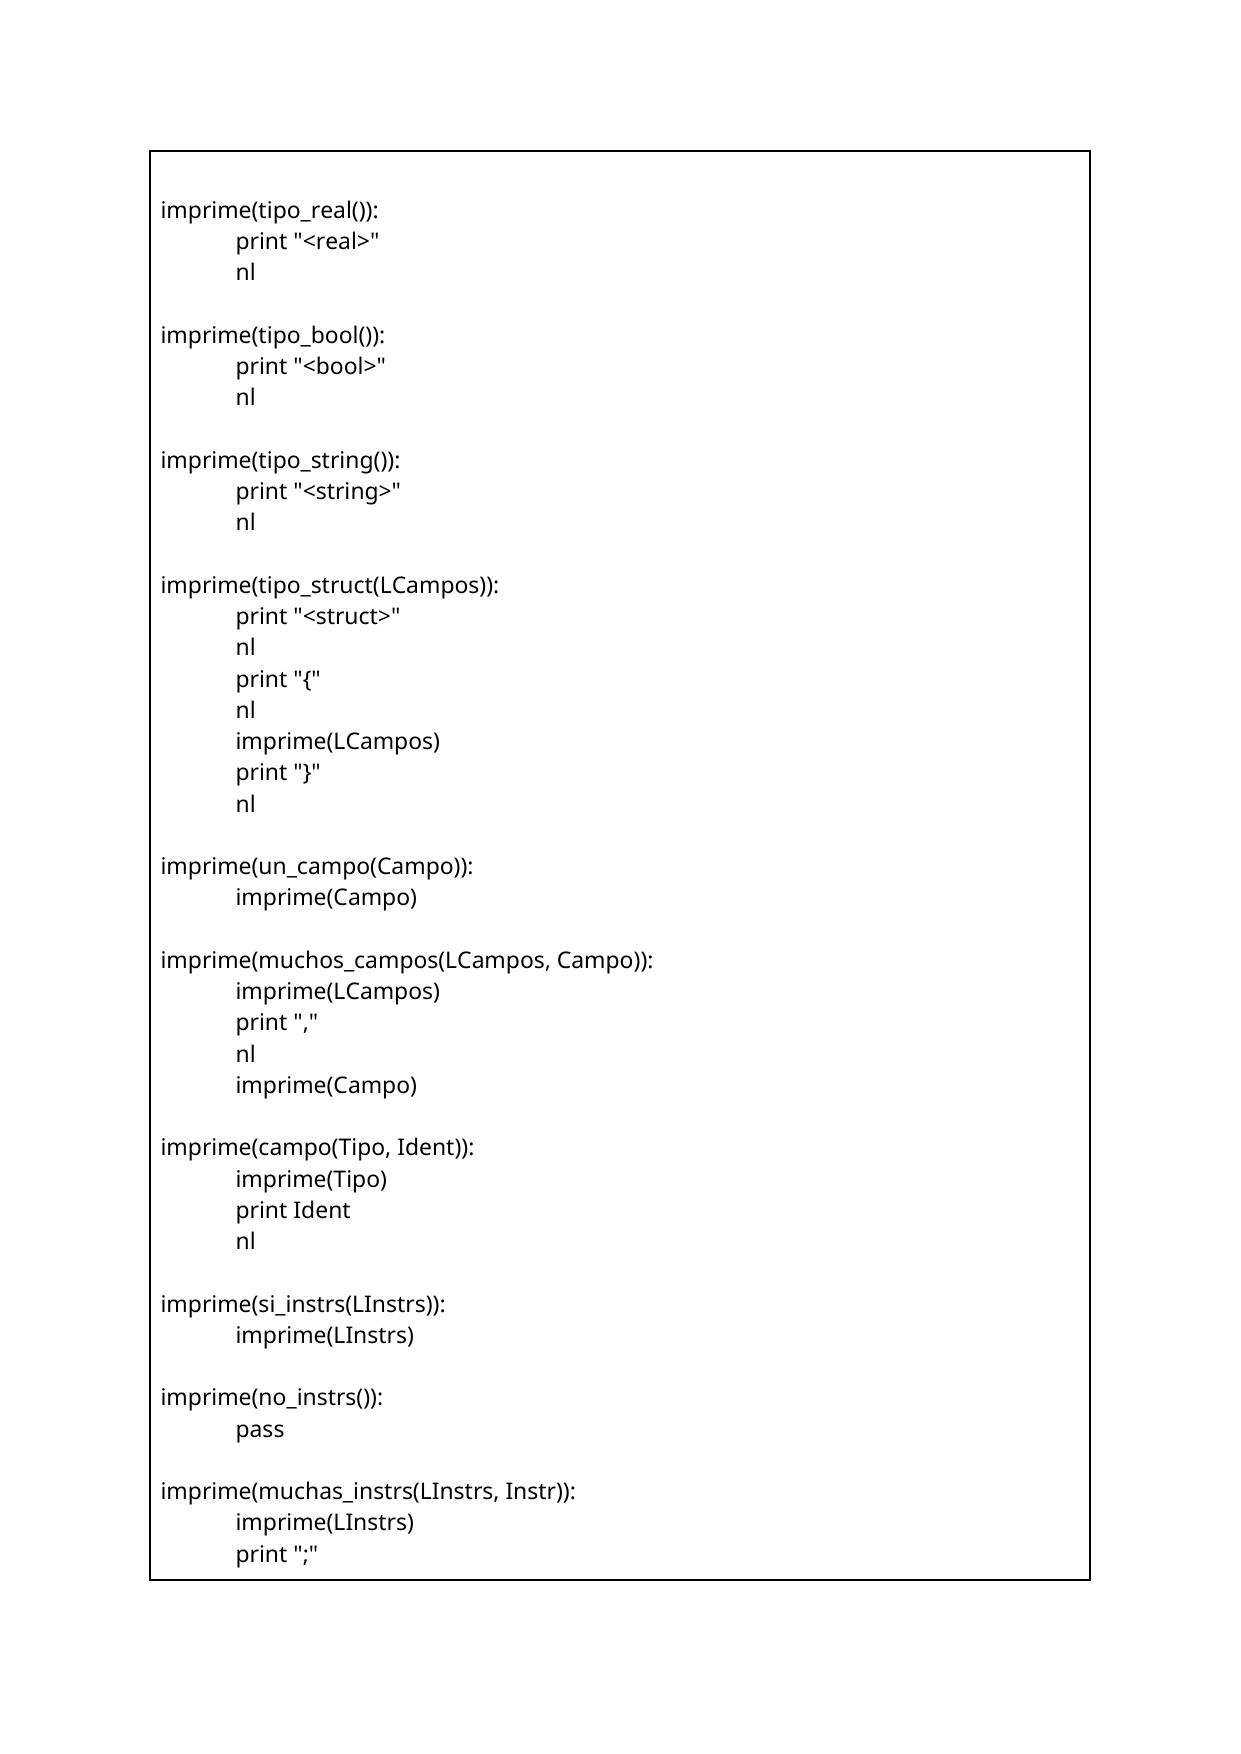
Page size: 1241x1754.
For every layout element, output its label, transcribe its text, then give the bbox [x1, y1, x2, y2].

table_header imprime(tipo_real()): print "<real>" nl imprime(tipo_bool()): print "<bool>" nl imprime(tipo_string()): print "<string>" nl imprime(tipo_struct(LCampos)): print "<struct>" nl print "{" nl imprime(LCampos) print "}" nl imprime(un_campo(Campo)): imprime(Campo) imprime(muchos_campos(LCampos, Campo)): imprime(LCampos) print "," nl imprime(Campo) imprime(campo(Tipo, Ident)): imprime(Tipo) print Ident nl imprime(si_instrs(LInstrs)): imprime(LInstrs) imprime(no_instrs()): pass imprime(muchas_instrs(LInstrs, Instr)): imprime(LInstrs) print ";" [151, 152, 1089, 1579]
